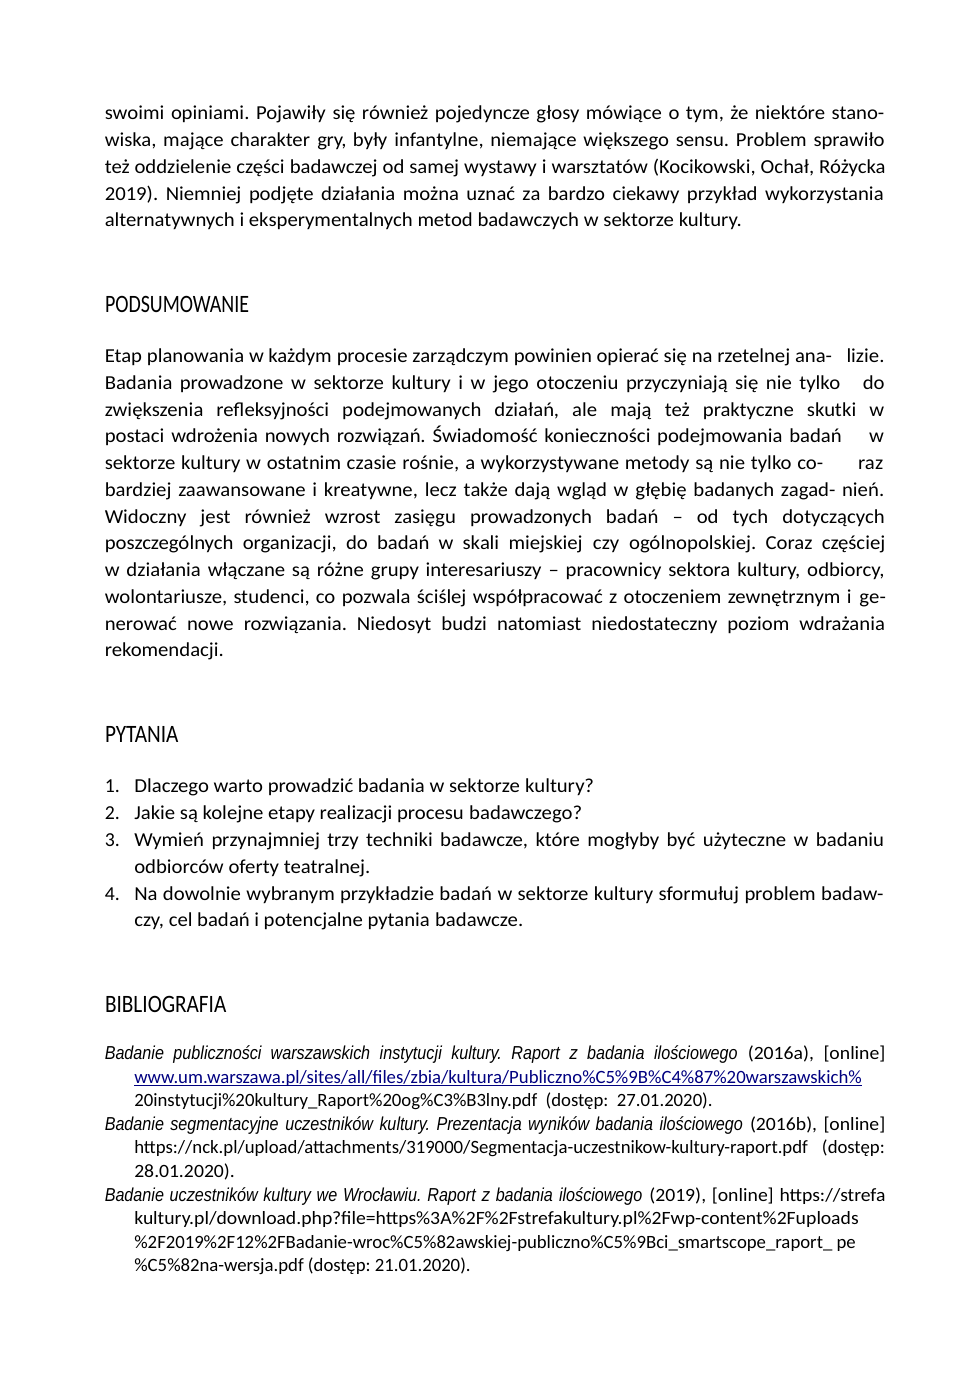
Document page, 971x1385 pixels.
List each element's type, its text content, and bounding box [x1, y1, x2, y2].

text Badanie segmentacyjne uczestników kultury. Prezentacja wyników badania ilościowego (2016b), [online] https://nck.pl/upload/attachments/319000/Segmentacja-uczestnikow-kultury-raport.pdf (dostęp: 28.01.2020). [104, 1112, 885, 1182]
list Jakie są kolejne etapy realizacji procesu badawczego? [104, 800, 898, 824]
text Badanie publiczności warszawskich instytucji kultury. Raport z badania ilościowego (2016a), [online] www.um.warszawa.pl/sites/all/files/zbia/kultura/Publiczno%C5%9B%C4%87%20warszawskich% 20instytucji%20kultury_Raport%20og%C3%B3lny.pdf (dostęp: 27.01.2020). [104, 1041, 885, 1111]
list Na dowolnie wybranym przykładzie badań w sektorze kultury sformułuj problem badaw- czy, cel badań i potencjalne pytania badawcze. [104, 881, 885, 932]
subtitle PYTANIA [105, 718, 898, 748]
list Dlaczego warto prowadzić badania w sektorze kultury? [104, 773, 898, 797]
subtitle PODSUMOWANIE [105, 288, 898, 318]
list Wymień przynajmniej trzy techniki badawcze, które mogłyby być użyteczne w badaniu odbiorców oferty teatralnej. [104, 827, 885, 878]
text swoimi opiniami. Pojawiły się również pojedyncze głosy mówiące o tym, że niektóre stano- wiska, mające charakter gry, były infantylne, niemające większego sensu. Problem sprawiło też oddzielenie części badawczej od samej wystawy i warsztatów (Kocikowski, Ochał, Różycka 2019). Niemniej podjęte działania można uznać za bardzo ciekawy przykład wykorzystania alternatywnych i eksperymentalnych metod badawczych w sektorze kultury. [104, 100, 885, 232]
subtitle BIBLIOGRAFIA [105, 988, 898, 1018]
text Badanie uczestników kultury we Wrocławiu. Raport z badania ilościowego (2019), [online] https://strefa kultury.pl/download.php?file=https%3A%2F%2Fstrefakultury.pl%2Fwp-content%2Fuploads [104, 1183, 886, 1229]
text %2F2019%2F12%2FBadanie-wroc%C5%82awskiej-publiczno%C5%9Bci_smartscope_raport_ pe%C5%82na-wersja.pdf (dostęp: 21.01.2020). [134, 1230, 885, 1276]
text Etap planowania w każdym procesie zarządczym powinien opierać się na rzetelnej ana- lizie. Badania prowadzone w sektorze kultury i w jego otoczeniu przyczyniają się nie tylko do zwiększenia refleksyjności podejmowanych działań, ale mają też praktyczne skutki w postaci wdrożenia nowych rozwiązań. Świadomość konieczności podejmowania badań w sektorze kultury w ostatnim czasie rośnie, a wykorzystywane metody są nie tylko co- raz bardziej zaawansowane i kreatywne, lecz także dają wgląd w głębię badanych zagad- nień. Widoczny jest również wzrost zasięgu prowadzonych badań – od tych dotyczących poszczególnych organizacji, do badań w skali miejskiej czy ogólnopolskiej. Coraz częściej w działania włączane są różne grupy interesariuszy – pracownicy sektora kultury, odbiorcy, wolontariusze, studenci, co pozwala ściślej współpracować z otoczeniem zewnętrznym i ge- nerować nowe rozwiązania. Niedosyt budzi natomiast niedostateczny poziom wdrażania rekomendacji. [104, 343, 886, 662]
